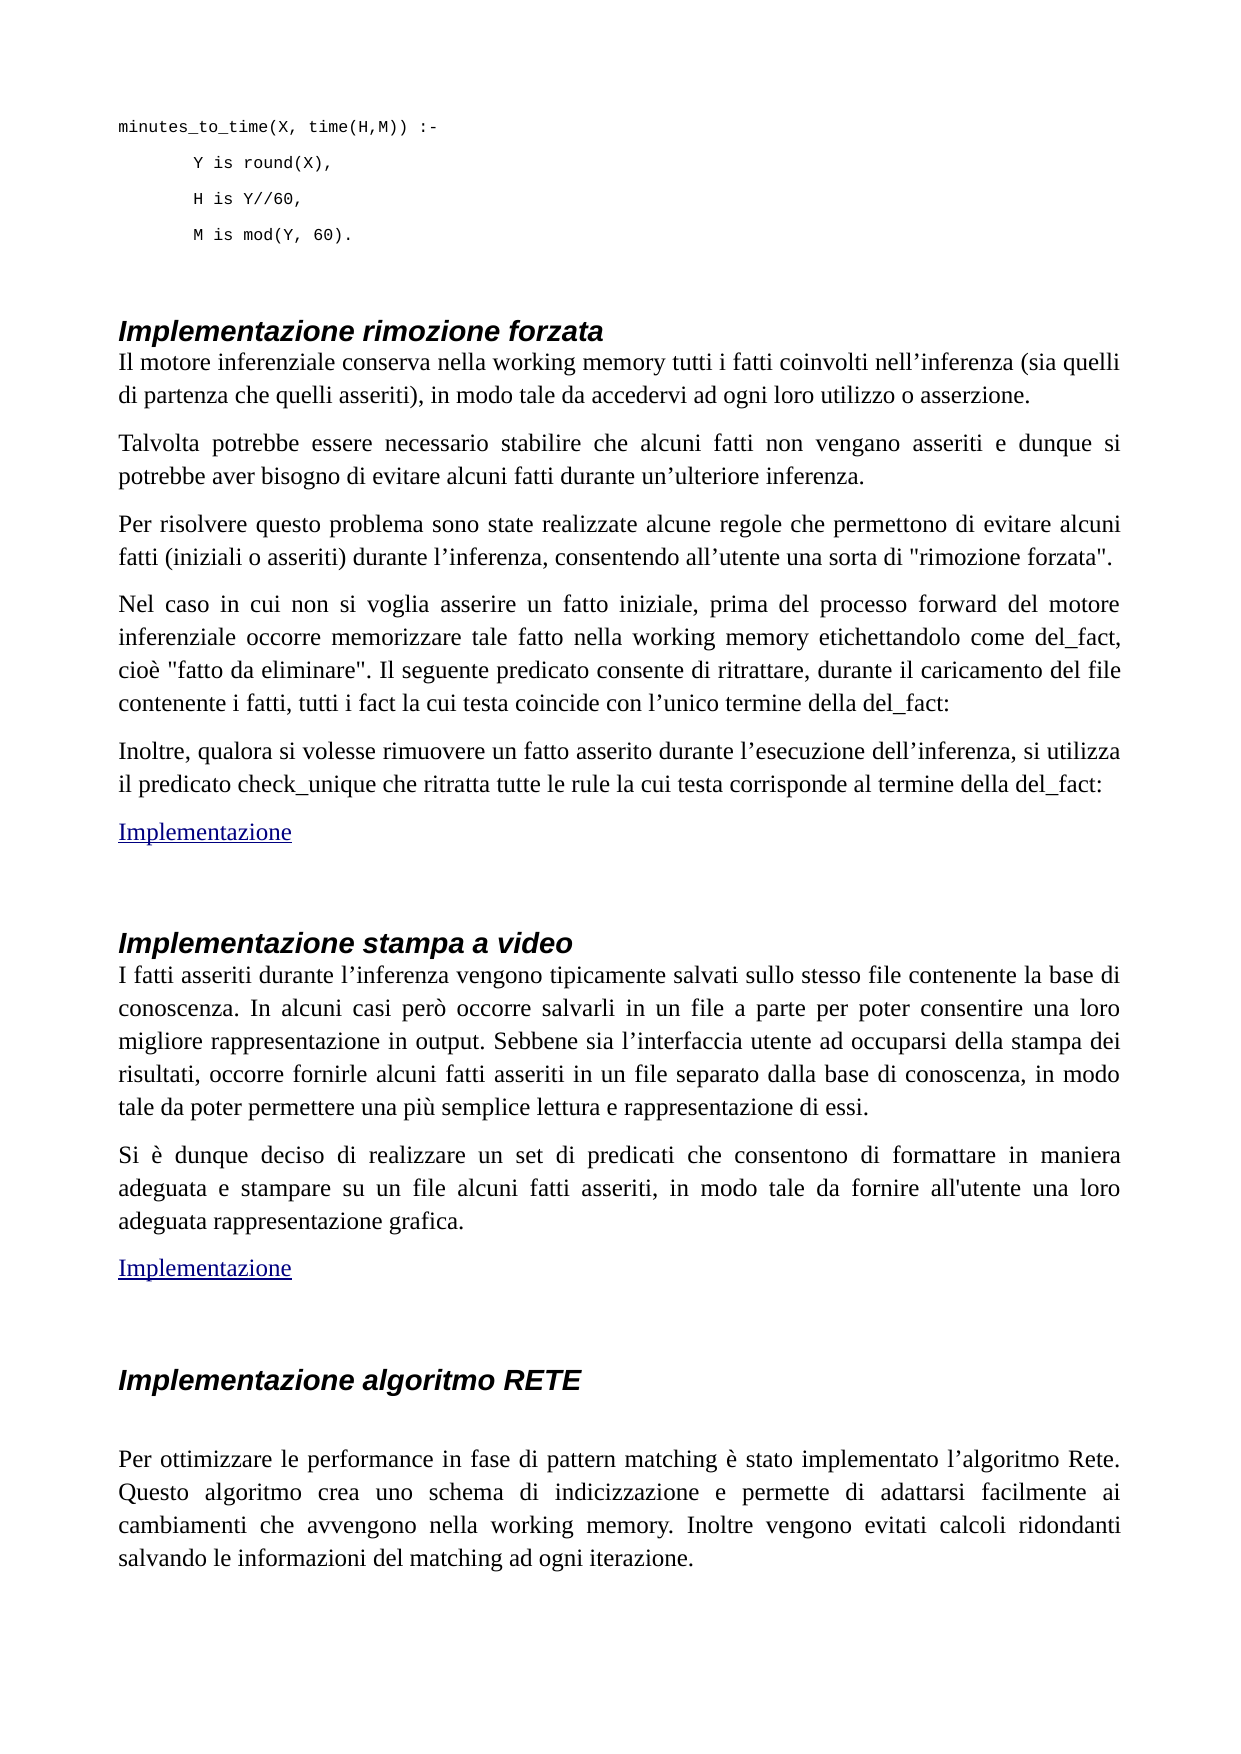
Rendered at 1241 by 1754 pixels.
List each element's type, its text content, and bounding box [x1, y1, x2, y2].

text Inoltre, qualora si volesse rimuovere un fatto asserito durante l’esecuzione dell’inferenza, si utilizza il predicato check_unique che ritratta tutte le rule la cui testa corrisponde al termine della del_fact: [118, 736, 1122, 798]
text Nel caso in cui non si voglia asserire un fatto iniziale, prima del processo forward del motore inferenziale occorre memorizzare tale fatto nella working memory etichettandolo come del_fact, cioè "fatto da eliminare". Il seguente predicato consente di ritrattare, durante il caricamento del file contenente i fatti, tutti i fact la cui testa coincide con l’unico termine della del_fact: [118, 589, 1122, 717]
text Il motore inferenziale conserva nella working memory tutti i fatti coinvolti nell’inferenza (sia quelli di partenza che quelli asseriti), in modo tale da accedervi ad ogni loro utilizzo o asserzione. [118, 347, 1122, 409]
text Y is round(X), [118, 154, 1122, 173]
subtitle Implementazione algoritmo RETE [118, 1363, 1122, 1397]
subtitle Implementazione stampa a video [118, 926, 1122, 960]
subtitle Implementazione rimozione forzata [118, 314, 1122, 347]
text minutes_to_time(X, time(H,M)) :- [118, 118, 1122, 137]
text Implementazione [118, 1253, 1122, 1282]
text Implementazione [118, 817, 1122, 845]
text Si è dunque deciso di realizzare un set di predicati che consentono di formattare in maniera adeguata e stampare su un file alcuni fatti asseriti, in modo tale da fornire all'utente una loro adeguata rappresentazione grafica. [118, 1140, 1122, 1234]
text Talvolta potrebbe essere necessario stabilire che alcuni fatti non vengano asseriti e dunque si potrebbe aver bisogno di evitare alcuni fatti durante un’ulteriore inferenza. [118, 428, 1122, 490]
text Per risolvere questo problema sono state realizzate alcune regole che permettono di evitare alcuni fatti (iniziali o asseriti) durante l’inferenza, consentendo all’utente una sorta di "rimozione forzata". [118, 509, 1122, 571]
text Per ottimizzare le performance in fase di pattern matching è stato implementato l’algoritmo Rete. Questo algoritmo crea uno schema di indicizzazione e permette di adattarsi facilmente ai cambiamenti che avvengono nella working memory. Inoltre vengono evitati calcoli ridondanti salvando le informazioni del matching ad ogni iterazione. [118, 1444, 1122, 1572]
text I fatti asseriti durante l’inferenza vengono tipicamente salvati sullo stesso file contenente la base di conoscenza. In alcuni casi però occorre salvarli in un file a parte per poter consentire una loro migliore rappresentazione in output. Sebbene sia l’interfaccia utente ad occuparsi della stampa dei risultati, occorre fornirle alcuni fatti asseriti in un file separato dalla base di conoscenza, in modo tale da poter permettere una più semplice lettura e rappresentazione di essi. [118, 960, 1122, 1121]
text M is mod(Y, 60). [118, 227, 1122, 246]
text H is Y//60, [118, 191, 1122, 209]
